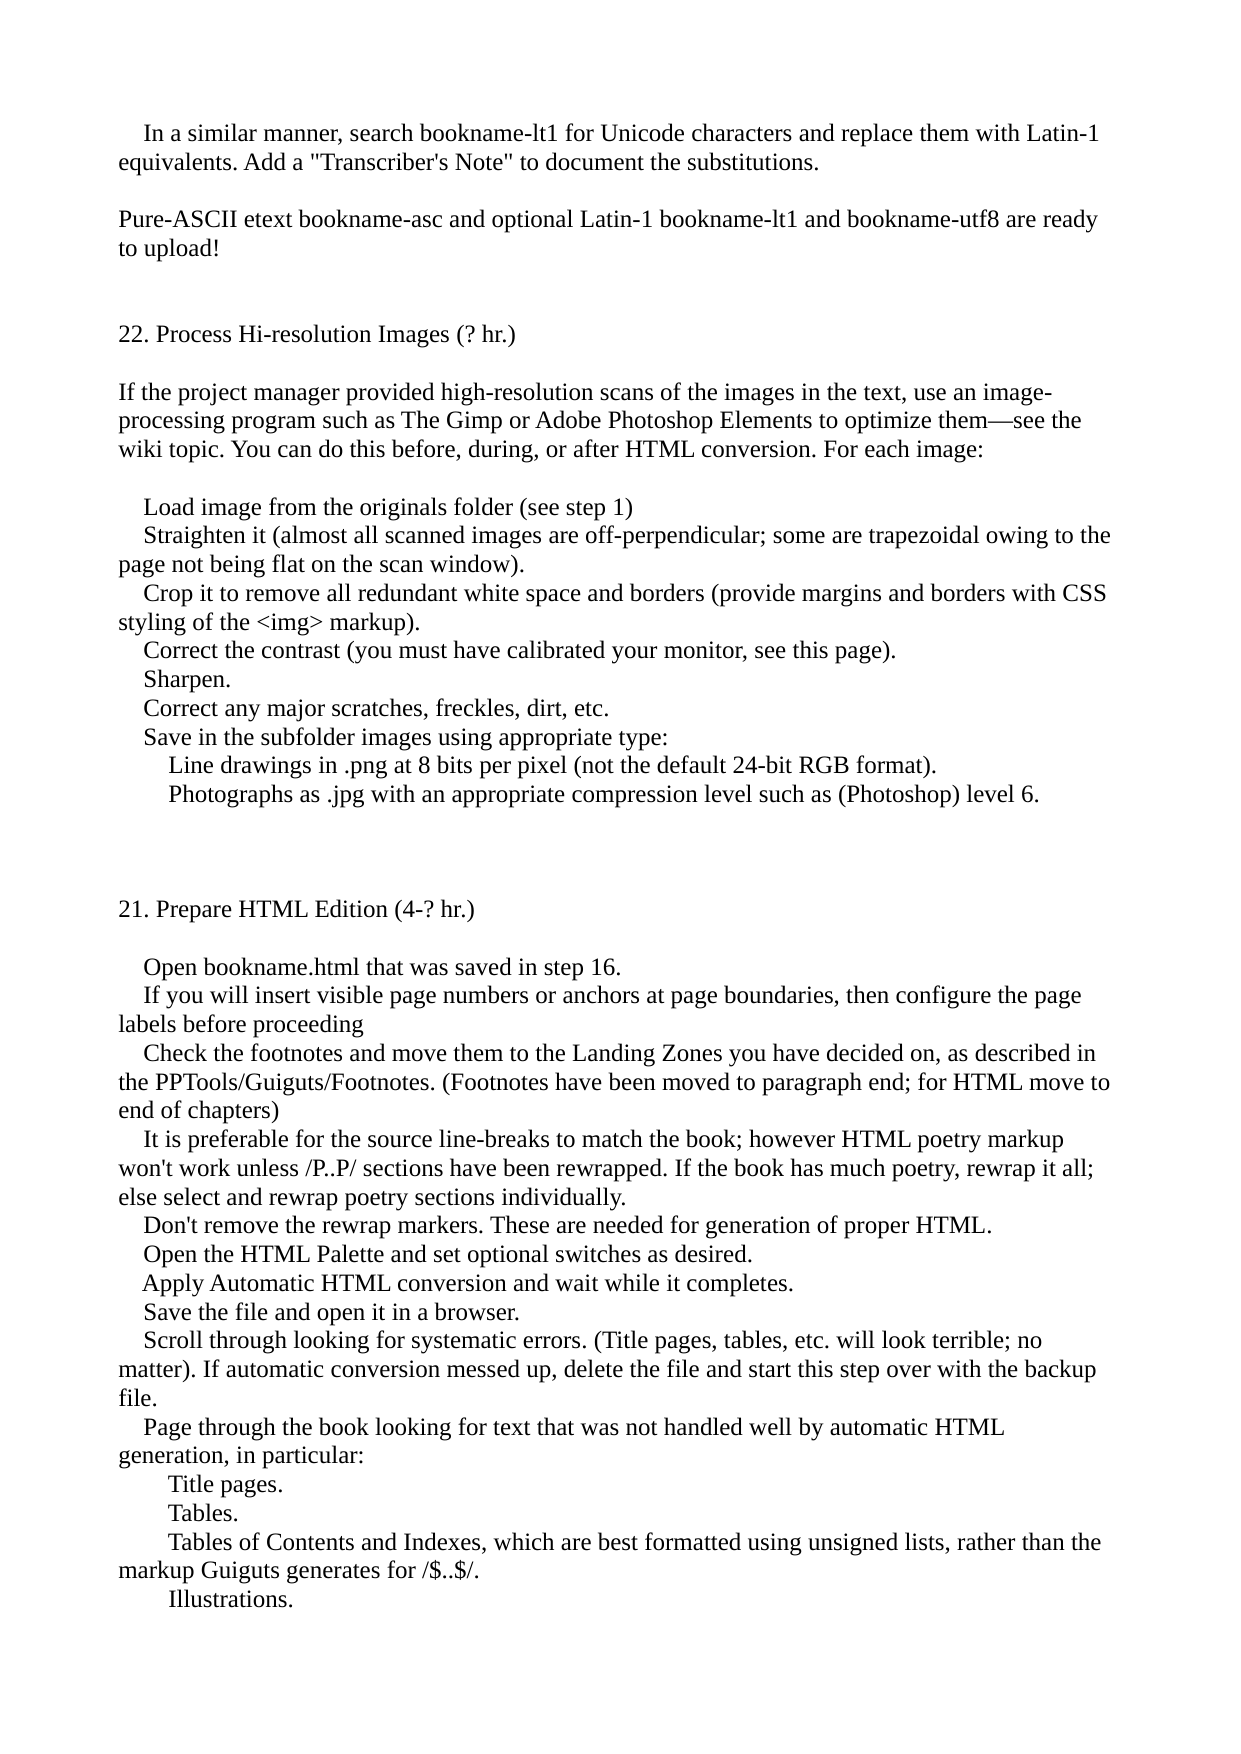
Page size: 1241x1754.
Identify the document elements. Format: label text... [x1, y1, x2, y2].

text Save the file and open it in a browser. [118, 1297, 1122, 1326]
text If you will insert visible page numbers or anchors at page boundaries, then configure the page labels before proceeding [118, 981, 1122, 1038]
text Pure-ASCII etext bookname-asc and optional Latin-1 bookname-lt1 and bookname-utf8 are ready to upload! [118, 204, 1122, 262]
text Tables of Contents and Indexes, which are best formatted using unsigned lists, rather than the markup Guiguts generates for /$..$/. [118, 1527, 1122, 1584]
text Page through the book looking for text that was not handled well by automatic HTML generation, in particular: [118, 1412, 1122, 1469]
text Check the footnotes and move them to the Landing Zones you have decided on, as described in the PPTools/Guiguts/Footnotes. (Footnotes have been moved to paragraph end; for HTML move to end of chapters) [118, 1038, 1122, 1124]
text Straighten it (almost all scanned images are off-perpendicular; some are trapezoidal owing to the page not being flat on the scan window). [118, 521, 1122, 578]
text Open the HTML Palette and set optional switches as desired. [118, 1239, 1122, 1268]
text Title pages. [118, 1469, 1122, 1498]
text Scroll through looking for systematic errors. (Title pages, tables, etc. will look terrible; no matter). If automatic conversion messed up, delete the file and start this step over with the backup file. [118, 1326, 1122, 1412]
text Photographs as .jpg with an appropriate compression level such as (Photoshop) level 6. [118, 779, 1122, 808]
text Tables. [118, 1498, 1122, 1527]
text Correct any major scratches, freckles, dirt, etc. [118, 693, 1122, 722]
text 21. Prepare HTML Edition (4-? hr.) [118, 894, 1122, 923]
text It is preferable for the source line-breaks to match the book; however HTML poetry markup won't work unless /P..P/ sections have been rewrapped. If the book has much poetry, rewrap it all; else select and rewrap poetry sections individually. [118, 1124, 1122, 1211]
text 22. Process Hi-resolution Images (? hr.) [118, 319, 1122, 348]
text Illustrations. [118, 1584, 1122, 1613]
text Save in the subfolder images using appropriate type: [118, 722, 1122, 751]
text Don't remove the rewrap markers. These are needed for generation of proper HTML. [118, 1211, 1122, 1239]
text Load image from the originals folder (see step 1) [118, 492, 1122, 521]
text If the project manager provided high-resolution scans of the images in the text, use an image-processing program such as The Gimp or Adobe Photoshop Elements to optimize them—see the wiki topic. You can do this before, during, or after HTML conversion. For each image: [118, 377, 1122, 463]
text Sharpen. [118, 664, 1122, 693]
text Correct the contrast (you must have calibrated your monitor, see this page). [118, 636, 1122, 664]
text Line drawings in .png at 8 bits per pixel (not the default 24-bit RGB format). [118, 751, 1122, 779]
text In a similar manner, search bookname-lt1 for Unicode characters and replace them with Latin-1 equivalents. Add a "Transcriber's Note" to document the substitutions. [118, 118, 1122, 176]
text Open bookname.html that was saved in step 16. [118, 952, 1122, 981]
text Crop it to remove all redundant white space and borders (provide margins and borders with CSS styling of the <img> markup). [118, 578, 1122, 636]
text Apply Automatic HTML conversion and wait while it completes. [118, 1268, 1122, 1297]
